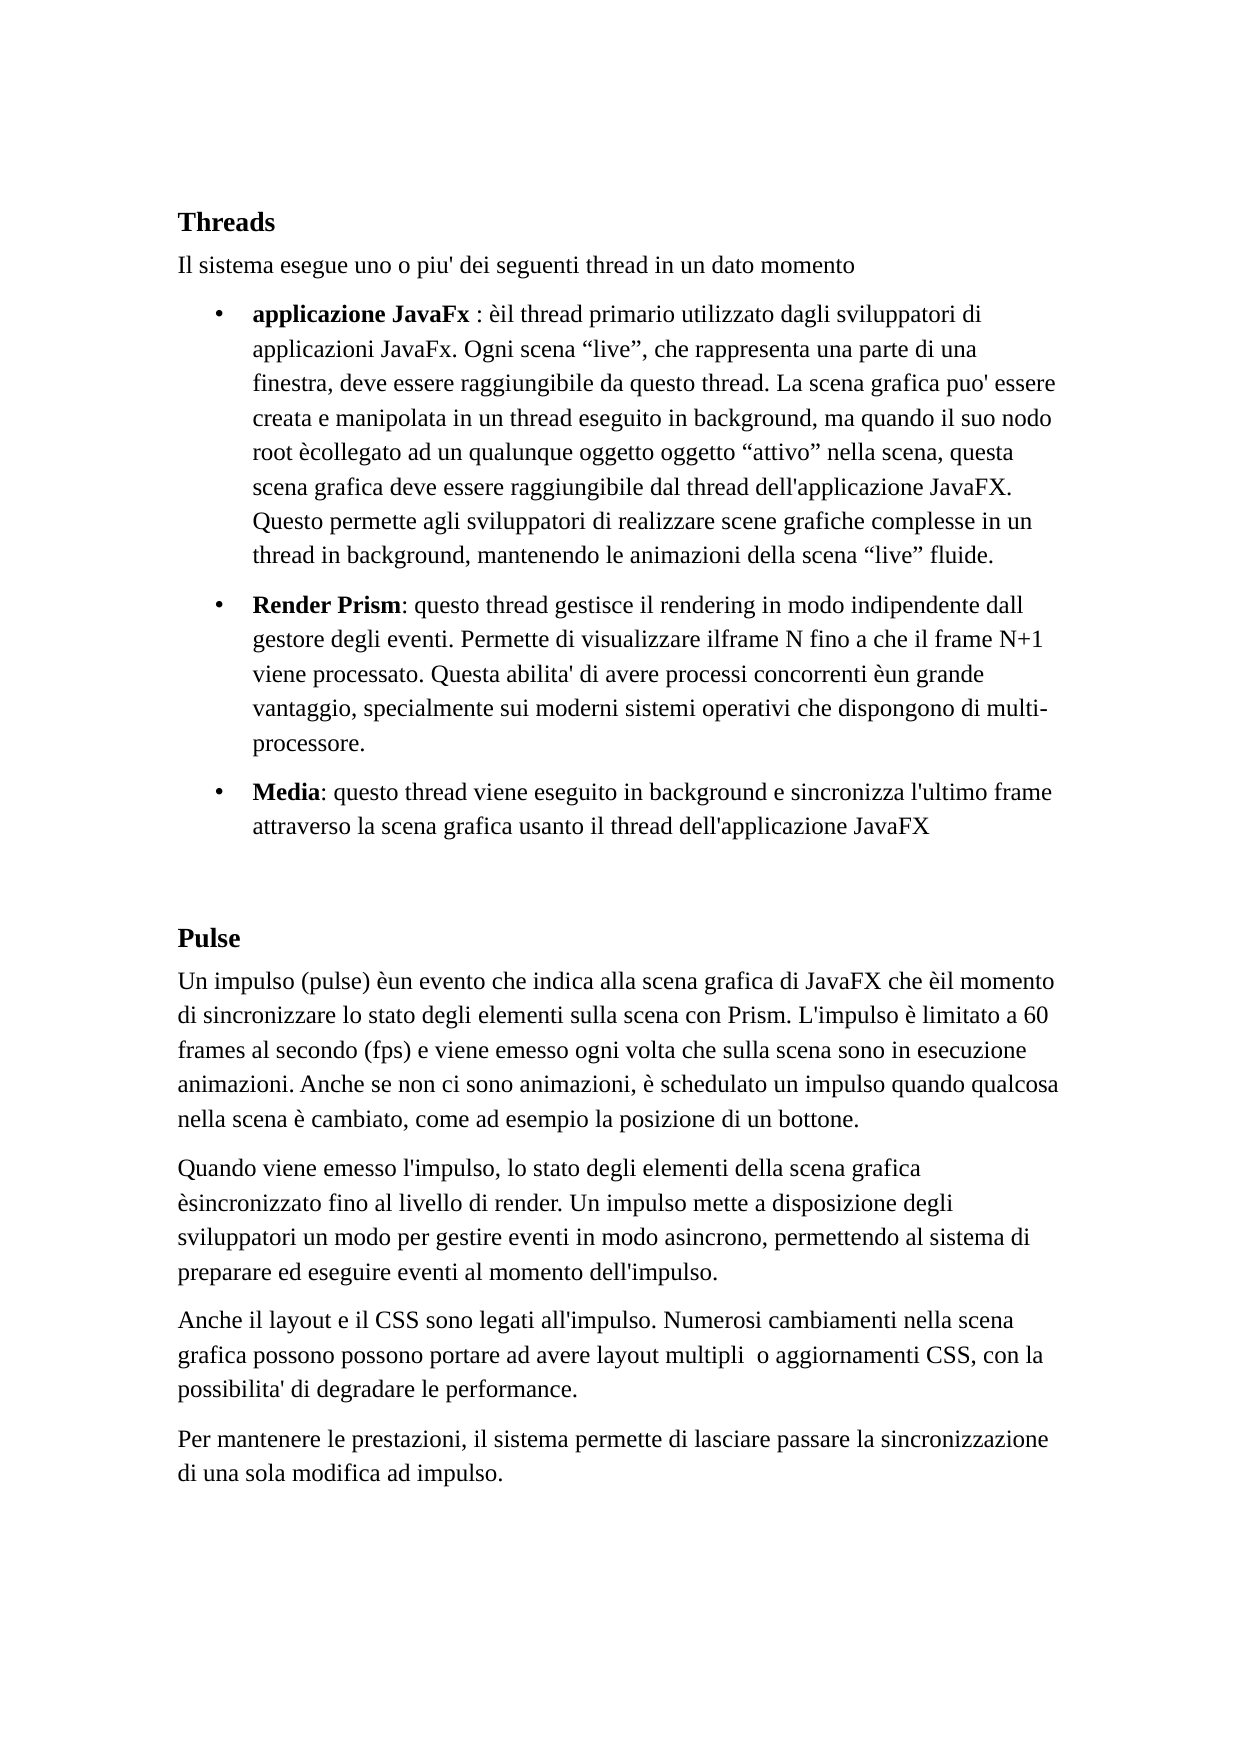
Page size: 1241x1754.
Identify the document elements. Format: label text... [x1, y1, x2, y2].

subtitle Pulse [177, 922, 1063, 954]
subtitle Threads [177, 206, 1063, 238]
list Render Prism: questo thread gestisce il rendering in modo indipendente dall gestore degli eventi. Permette di visualizzare ilframe N fino a che il frame N+1 viene processato. Questa abilita' di avere processi concorrenti èun grande vantaggio, specialmente sui moderni sistemi operativi che dispongono di multi-processore. [215, 590, 1063, 756]
list Media: questo thread viene eseguito in background e sincronizza l'ultimo frame attraverso la scena grafica usanto il thread dell'applicazione JavaFX [215, 777, 1063, 840]
text Il sistema esegue uno o piu' dei seguenti thread in un dato momento [177, 250, 1063, 279]
text Per mantenere le prestazioni, il sistema permette di lasciare passare la sincronizzazione di una sola modifica ad impulso. [177, 1424, 1063, 1487]
list applicazione JavaFx : èil thread primario utilizzato dagli sviluppatori di applicazioni JavaFx. Ogni scena “live”, che rappresenta una parte di una finestra, deve essere raggiungibile da questo thread. La scena grafica puo' essere creata e manipolata in un thread eseguito in background, ma quando il suo nodo root ècollegato ad un qualunque oggetto oggetto “attivo” nella scena, questa scena grafica deve essere raggiungibile dal thread dell'applicazione JavaFX. Questo permette agli sviluppatori di realizzare scene grafiche complesse in un thread in background, mantenendo le animazioni della scena “live” fluide. [215, 299, 1063, 569]
text Quando viene emesso l'impulso, lo stato degli elementi della scena grafica èsincronizzato fino al livello di render. Un impulso mette a disposizione degli sviluppatori un modo per gestire eventi in modo asincrono, permettendo al sistema di preparare ed eseguire eventi al momento dell'impulso. [177, 1153, 1063, 1285]
text Anche il layout e il CSS sono legati all'impulso. Numerosi cambiamenti nella scena grafica possono possono portare ad avere layout multipli o aggiornamenti CSS, con la possibilita' di degradare le performance. [177, 1306, 1063, 1403]
text Un impulso (pulse) èun evento che indica alla scena grafica di JavaFX che èil momento di sincronizzare lo stato degli elementi sulla scena con Prism. L'impulso è limitato a 60 frames al secondo (fps) e viene emesso ogni volta che sulla scena sono in esecuzione animazioni. Anche se non ci sono animazioni, è schedulato un impulso quando qualcosa nella scena è cambiato, come ad esempio la posizione di un bottone. [177, 966, 1063, 1133]
